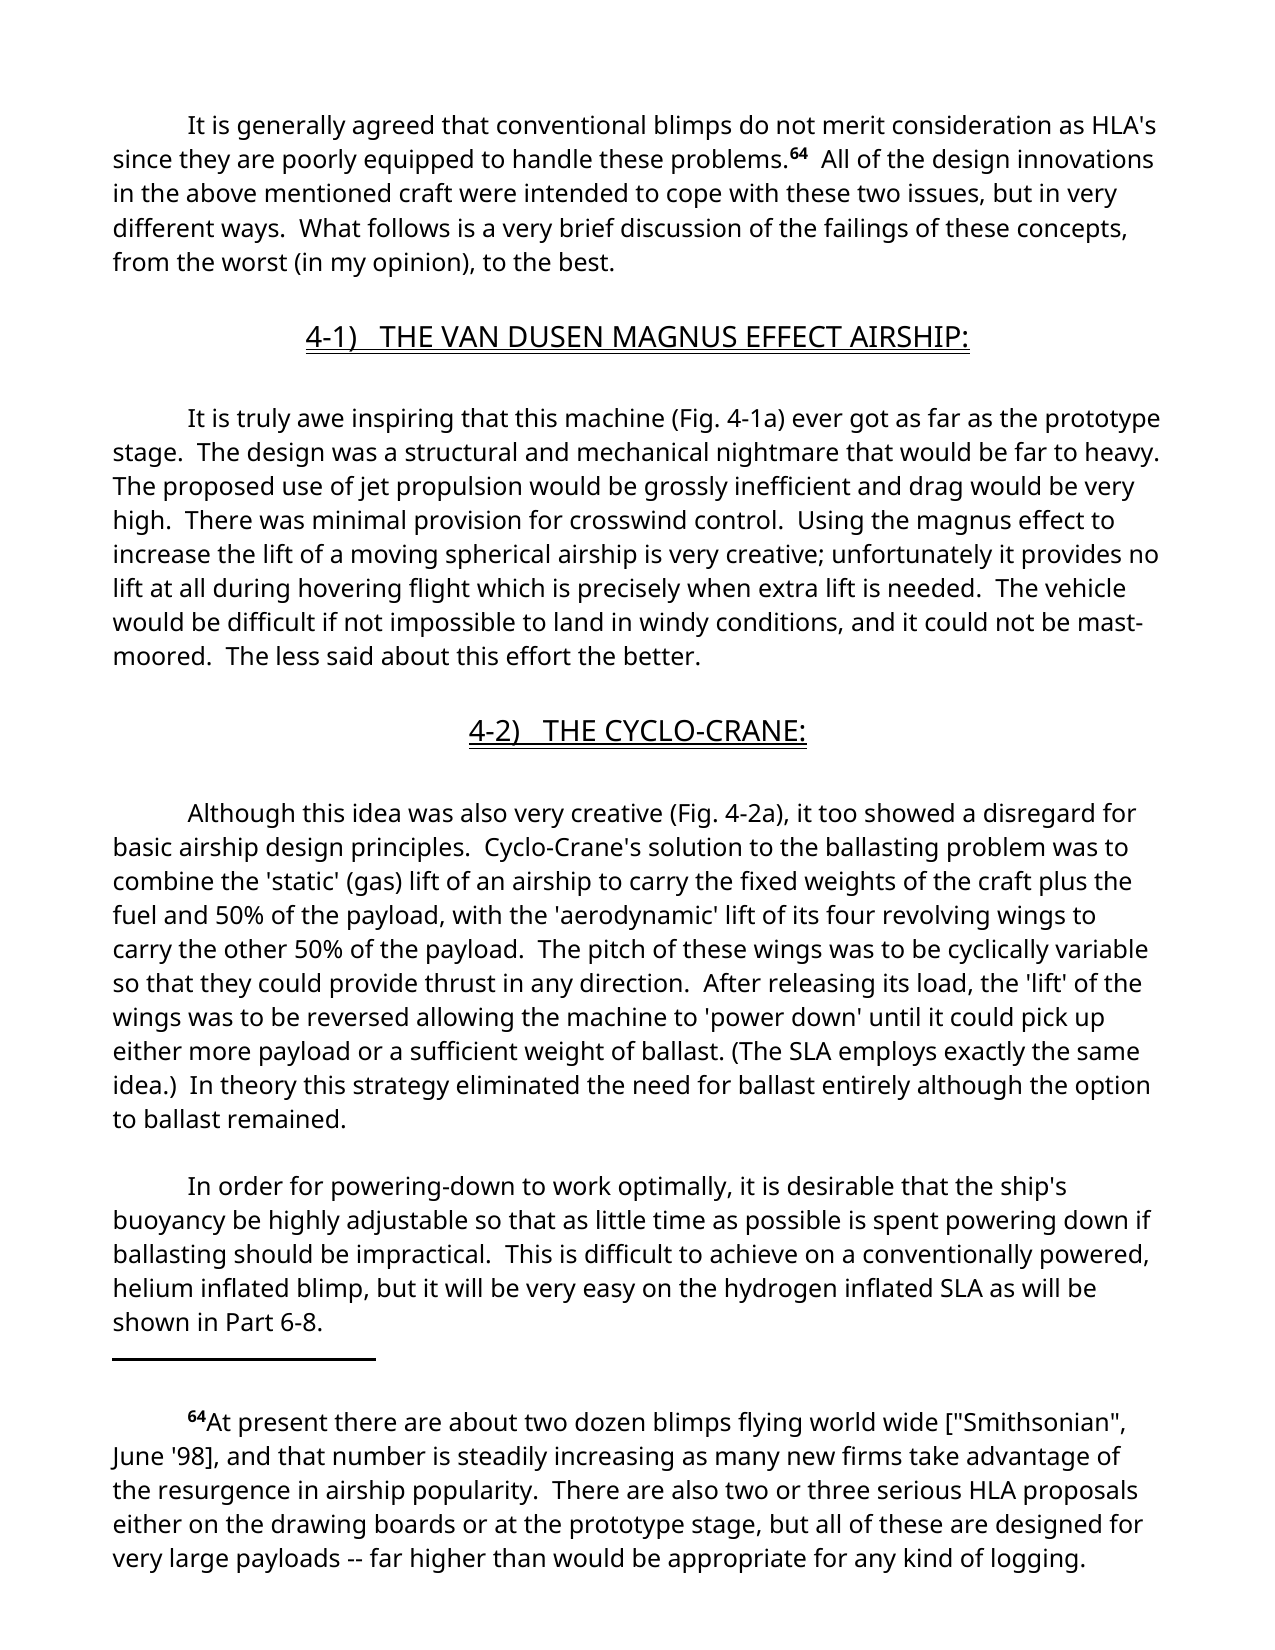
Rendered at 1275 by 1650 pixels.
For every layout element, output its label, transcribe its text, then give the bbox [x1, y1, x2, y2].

text At present there are about two dozen blimps flying world wide ["Smithsonian", June '98], and that number is steadily increasing as many new firms take advantage of the resurgence in airship popularity. There are also two or three serious HLA proposals either on the drawing boards or at the prototype stage, but all of these are designed for very large payloads -- far higher than would be appropriate for any kind of logging. [112, 1405, 1162, 1575]
subtitle 4-2) THE CYCLO-CRANE: [112, 711, 1162, 750]
text It is generally agreed that conventional blimps do not merit consideration as HLA's since they are poorly equipped to handle these problems. All of the design innovations in the above mentioned craft were intended to cope with these two issues, but in very different ways. What follows is a very brief discussion of the failings of these concepts, from the worst (in my opinion), to the best. [112, 108, 1162, 278]
text It is truly awe inspiring that this machine (Fig. 4-1a) ever got as far as the prototype stage. The design was a structural and mechanical nightmare that would be far to heavy. The proposed use of jet propulsion would be grossly inefficient and drag would be very high. There was minimal provision for crosswind control. Using the magnus effect to increase the lift of a moving spherical airship is very creative; unfortunately it provides no lift at all during hovering flight which is precisely when extra lift is needed. The vehicle would be difficult if not impossible to land in windy conditions, and it could not be mast-moored. The less said about this effort the better. [112, 401, 1162, 673]
text In order for powering-down to work optimally, it is desirable that the ship's buoyancy be highly adjustable so that as little time as possible is spent powering down if ballasting should be impractical. This is difficult to achieve on a conventionally powered, helium inflated blimp, but it will be very easy on the hydrogen inflated SLA as will be shown in Part 6-8. [112, 1169, 1162, 1339]
subtitle 4-1) THE VAN DUSEN MAGNUS EFFECT AIRSHIP: [112, 316, 1162, 356]
text Although this idea was also very creative (Fig. 4-2a), it too showed a disregard for basic airship design principles. Cyclo-Crane's solution to the ballasting problem was to combine the 'static' (gas) lift of an airship to carry the fixed weights of the craft plus the fuel and 50% of the payload, with the 'aerodynamic' lift of its four revolving wings to carry the other 50% of the payload. The pitch of these wings was to be cyclically variable so that they could provide thrust in any direction. After releasing its load, the 'lift' of the wings was to be reversed allowing the machine to 'power down' until it could pick up either more payload or a sufficient weight of ballast. (The SLA employs exactly the same idea.) In theory this strategy eliminated the need for ballast entirely although the option to ballast remained. [112, 795, 1162, 1136]
